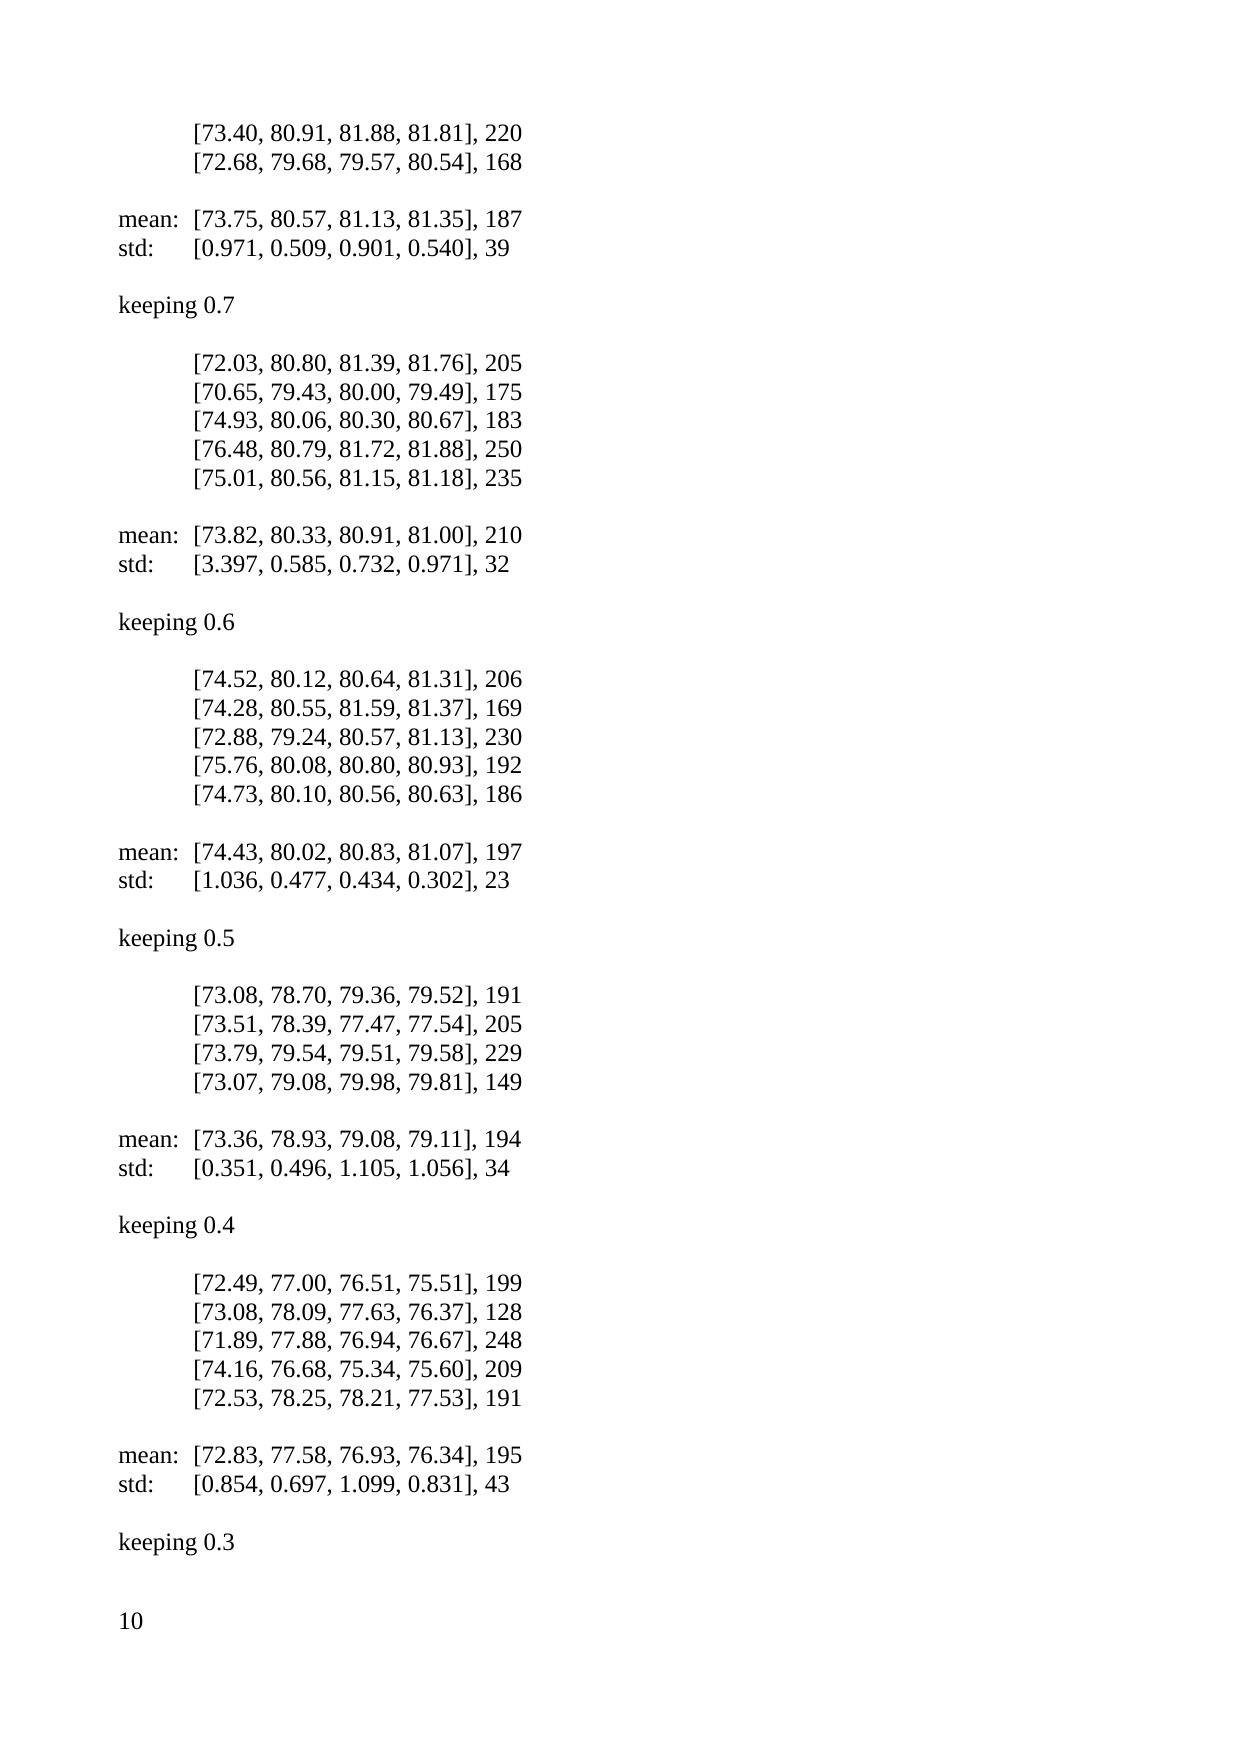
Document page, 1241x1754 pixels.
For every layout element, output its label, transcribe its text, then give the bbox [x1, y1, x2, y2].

text std: [0.971, 0.509, 0.901, 0.540], 39 [118, 233, 1122, 262]
text [72.88, 79.24, 80.57, 81.13], 230 [118, 722, 1122, 751]
text [74.28, 80.55, 81.59, 81.37], 169 [118, 693, 1122, 722]
text keeping 0.3 [118, 1527, 1122, 1556]
text [72.49, 77.00, 76.51, 75.51], 199 [118, 1268, 1122, 1297]
text [73.08, 78.70, 79.36, 79.52], 191 [118, 981, 1122, 1009]
text [75.76, 80.08, 80.80, 80.93], 192 [118, 751, 1122, 779]
text mean: [73.36, 78.93, 79.08, 79.11], 194 [118, 1124, 1122, 1153]
text [70.65, 79.43, 80.00, 79.49], 175 [118, 377, 1122, 406]
text [74.73, 80.10, 80.56, 80.63], 186 [118, 779, 1122, 808]
text mean: [73.82, 80.33, 80.91, 81.00], 210 [118, 521, 1122, 549]
text keeping 0.7 [118, 291, 1122, 319]
text std: [3.397, 0.585, 0.732, 0.971], 32 [118, 549, 1122, 578]
text [76.48, 80.79, 81.72, 81.88], 250 [118, 434, 1122, 463]
text std: [0.854, 0.697, 1.099, 0.831], 43 [118, 1469, 1122, 1498]
text [71.89, 77.88, 76.94, 76.67], 248 [118, 1326, 1122, 1354]
text std: [0.351, 0.496, 1.105, 1.056], 34 [118, 1153, 1122, 1182]
text [73.79, 79.54, 79.51, 79.58], 229 [118, 1038, 1122, 1067]
text [73.07, 79.08, 79.98, 79.81], 149 [118, 1067, 1122, 1096]
text [73.40, 80.91, 81.88, 81.81], 220 [118, 118, 1122, 147]
text [73.08, 78.09, 77.63, 76.37], 128 [118, 1297, 1122, 1326]
text keeping 0.4 [118, 1211, 1122, 1239]
text keeping 0.6 [118, 607, 1122, 636]
text std: [1.036, 0.477, 0.434, 0.302], 23 [118, 866, 1122, 894]
text [74.93, 80.06, 80.30, 80.67], 183 [118, 406, 1122, 434]
text [74.52, 80.12, 80.64, 81.31], 206 [118, 664, 1122, 693]
text keeping 0.5 [118, 923, 1122, 952]
text mean: [74.43, 80.02, 80.83, 81.07], 197 [118, 837, 1122, 866]
text [72.68, 79.68, 79.57, 80.54], 168 [118, 147, 1122, 176]
text [75.01, 80.56, 81.15, 81.18], 235 [118, 463, 1122, 492]
text [74.16, 76.68, 75.34, 75.60], 209 [118, 1354, 1122, 1383]
text [72.53, 78.25, 78.21, 77.53], 191 [118, 1383, 1122, 1412]
text [73.51, 78.39, 77.47, 77.54], 205 [118, 1009, 1122, 1038]
text mean: [73.75, 80.57, 81.13, 81.35], 187 [118, 204, 1122, 233]
text mean: [72.83, 77.58, 76.93, 76.34], 195 [118, 1441, 1122, 1469]
text [72.03, 80.80, 81.39, 81.76], 205 [118, 348, 1122, 377]
